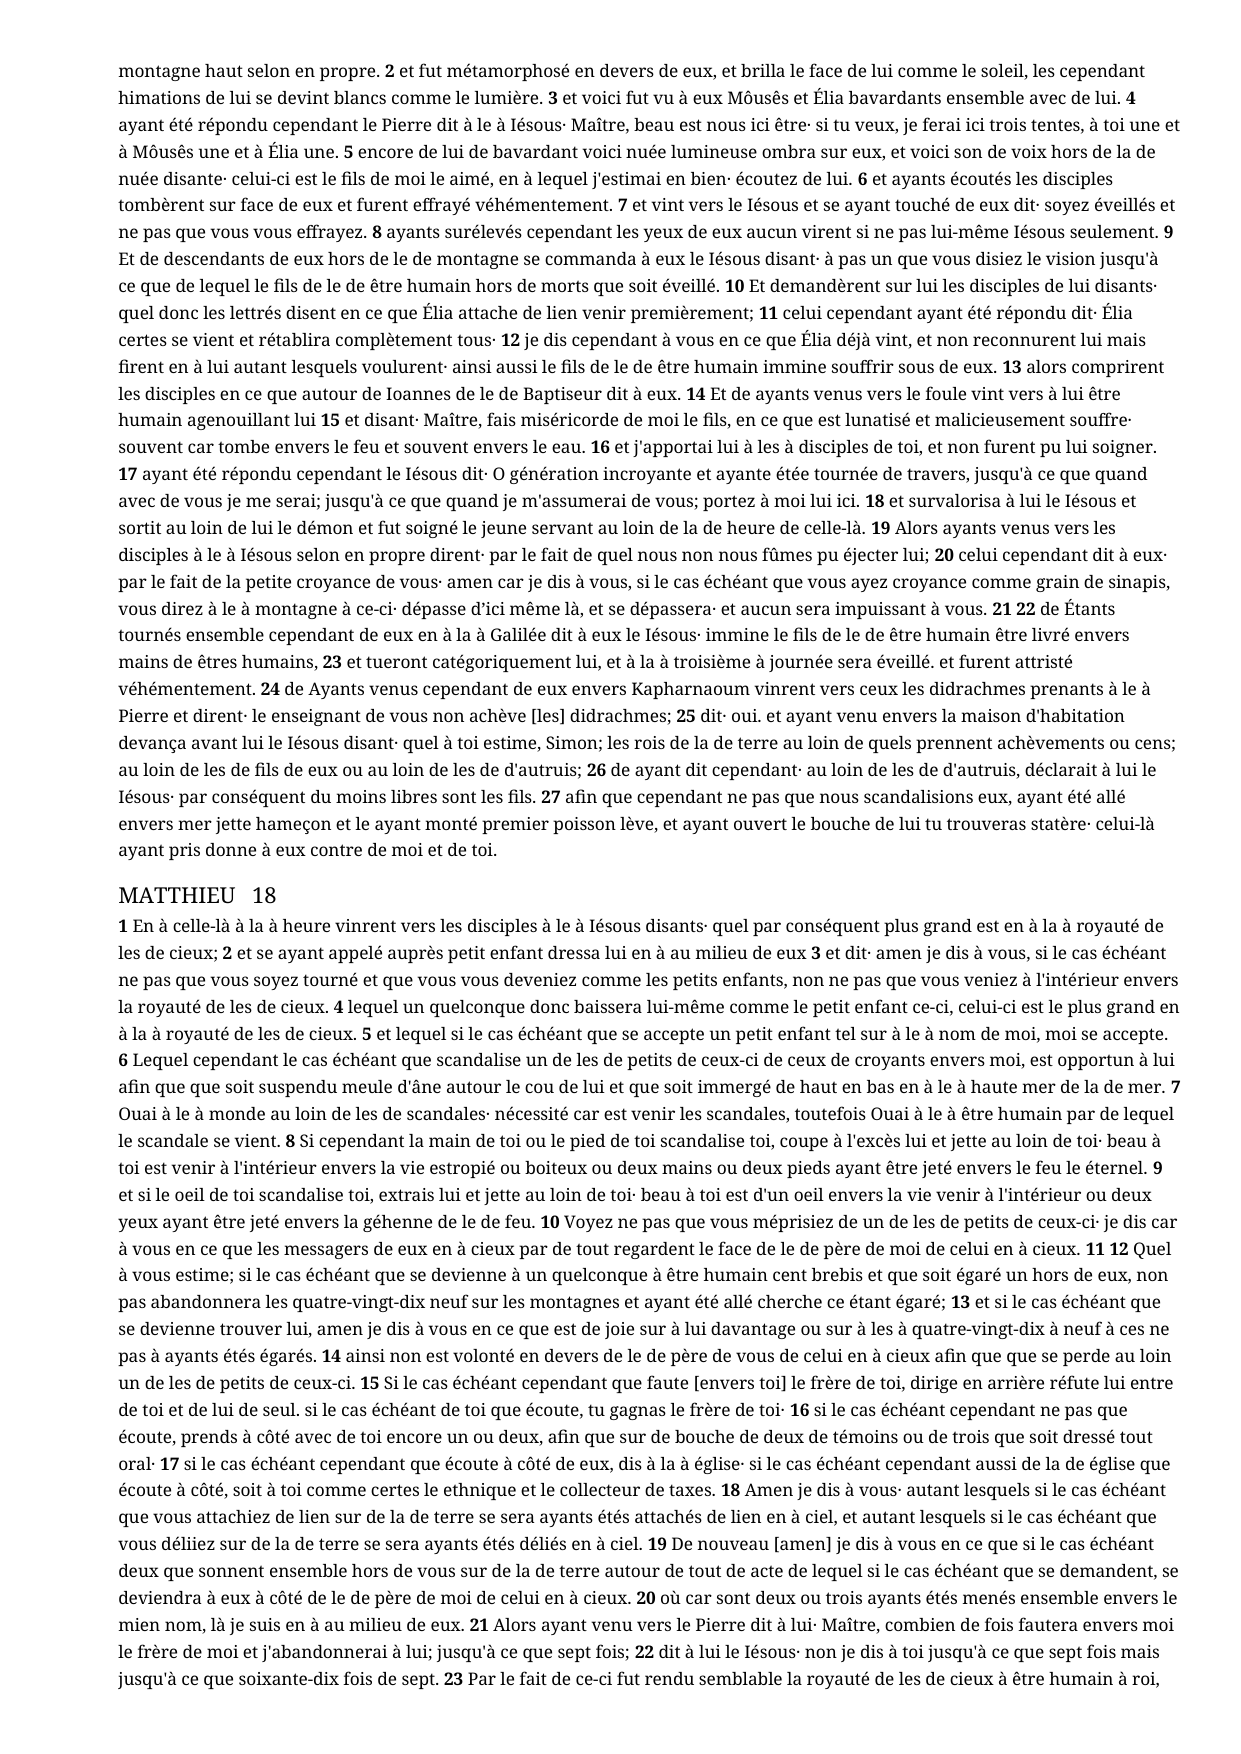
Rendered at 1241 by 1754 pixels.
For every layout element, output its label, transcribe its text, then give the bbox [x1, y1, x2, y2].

text MATTHIEU 18 [118, 880, 1181, 910]
text 1 En à celle-là à la à heure vinrent vers les disciples à le à Iésous disants· quel par conséquent plus grand est en à la à royauté de les de cieux; 2 et se ayant appelé auprès petit enfant dressa lui en à au milieu de eux 3 et dit· amen je dis à vous, si le cas échéant ne pas que vous soyez tourné et que vous vous deveniez comme les petits enfants, non ne pas que vous veniez à l'intérieur envers la royauté de les de cieux. 4 lequel un quelconque donc baissera lui-même comme le petit enfant ce-ci, celui-ci est le plus grand en à la à royauté de les de cieux. 5 et lequel si le cas échéant que se accepte un petit enfant tel sur à le à nom de moi, moi se accepte. 6 Lequel cependant le cas échéant que scandalise un de les de petits de ceux-ci de ceux de croyants envers moi, est opportun à lui afin que que soit suspendu meule d'âne autour le cou de lui et que soit immergé de haut en bas en à le à haute mer de la de mer. 7 Ouai à le à monde au loin de les de scandales· nécessité car est venir les scandales, toutefois Ouai à le à être humain par de lequel le scandale se vient. 8 Si cependant la main de toi ou le pied de toi scandalise toi, coupe à l'excès lui et jette au loin de toi· beau à toi est venir à l'intérieur envers la vie estropié ou boiteux ou deux mains ou deux pieds ayant être jeté envers le feu le éternel. 9 et si le oeil de toi scandalise toi, extrais lui et jette au loin de toi· beau à toi est d'un oeil envers la vie venir à l'intérieur ou deux yeux ayant être jeté envers la géhenne de le de feu. 10 Voyez ne pas que vous méprisiez de un de les de petits de ceux-ci· je dis car à vous en ce que les messagers de eux en à cieux par de tout regardent le face de le de père de moi de celui en à cieux. 11 12 Quel à vous estime; si le cas échéant que se devienne à un quelconque à être humain cent brebis et que soit égaré un hors de eux, non pas abandonnera les quatre-vingt-dix neuf sur les montagnes et ayant été allé cherche ce étant égaré; 13 et si le cas échéant que se devienne trouver lui, amen je dis à vous en ce que est de joie sur à lui davantage ou sur à les à quatre-vingt-dix à neuf à ces ne pas à ayants étés égarés. 14 ainsi non est volonté en devers de le de père de vous de celui en à cieux afin que que se perde au loin un de les de petits de ceux-ci. 15 Si le cas échéant cependant que faute [envers toi] le frère de toi, dirige en arrière réfute lui entre de toi et de lui de seul. si le cas échéant de toi que écoute, tu gagnas le frère de toi· 16 si le cas échéant cependant ne pas que écoute, prends à côté avec de toi encore un ou deux, afin que sur de bouche de deux de témoins ou de trois que soit dressé tout oral· 17 si le cas échéant cependant que écoute à côté de eux, dis à la à église· si le cas échéant cependant aussi de la de église que écoute à côté, soit à toi comme certes le ethnique et le collecteur de taxes. 18 Amen je dis à vous· autant lesquels si le cas échéant que vous attachiez de lien sur de la de terre se sera ayants étés attachés de lien en à ciel, et autant lesquels si le cas échéant que vous déliiez sur de la de terre se sera ayants étés déliés en à ciel. 19 De nouveau [amen] je dis à vous en ce que si le cas échéant deux que sonnent ensemble hors de vous sur de la de terre autour de tout de acte de lequel si le cas échéant que se demandent, se deviendra à eux à côté de le de père de moi de celui en à cieux. 20 où car sont deux ou trois ayants étés menés ensemble envers le mien nom, là je suis en à au milieu de eux. 21 Alors ayant venu vers le Pierre dit à lui· Maître, combien de fois fautera envers moi le frère de moi et j'abandonnerai à lui; jusqu'à ce que sept fois; 22 dit à lui le Iésous· non je dis à toi jusqu'à ce que sept fois mais jusqu'à ce que soixante-dix fois de sept. 23 Par le fait de ce-ci fut rendu semblable la royauté de les de cieux à être humain à roi, [118, 914, 1181, 1690]
text montagne haut selon en propre. 2 et fut métamorphosé en devers de eux, et brilla le face de lui comme le soleil, les cependant himations de lui se devint blancs comme le lumière. 3 et voici fut vu à eux Môusês et Élia bavardants ensemble avec de lui. 4 ayant été répondu cependant le Pierre dit à le à Iésous· Maître, beau est nous ici être· si tu veux, je ferai ici trois tentes, à toi une et à Môusês une et à Élia une. 5 encore de lui de bavardant voici nuée lumineuse ombra sur eux, et voici son de voix hors de la de nuée disante· celui-ci est le fils de moi le aimé, en à lequel j'estimai en bien· écoutez de lui. 6 et ayants écoutés les disciples tombèrent sur face de eux et furent effrayé véhémentement. 7 et vint vers le Iésous et se ayant touché de eux dit· soyez éveillés et ne pas que vous vous effrayez. 8 ayants surélevés cependant les yeux de eux aucun virent si ne pas lui-même Iésous seulement. 9 Et de descendants de eux hors de le de montagne se commanda à eux le Iésous disant· à pas un que vous disiez le vision jusqu'à ce que de lequel le fils de le de être humain hors de morts que soit éveillé. 10 Et demandèrent sur lui les disciples de lui disants· quel donc les lettrés disent en ce que Élia attache de lien venir premièrement; 11 celui cependant ayant été répondu dit· Élia certes se vient et rétablira complètement tous· 12 je dis cependant à vous en ce que Élia déjà vint, et non reconnurent lui mais firent en à lui autant lesquels voulurent· ainsi aussi le fils de le de être humain immine souffrir sous de eux. 13 alors comprirent les disciples en ce que autour de Ioannes de le de Baptiseur dit à eux. 14 Et de ayants venus vers le foule vint vers à lui être humain agenouillant lui 15 et disant· Maître, fais miséricorde de moi le fils, en ce que est lunatisé et malicieusement souffre· souvent car tombe envers le feu et souvent envers le eau. 16 et j'apportai lui à les à disciples de toi, et non furent pu lui soigner. 17 ayant été répondu cependant le Iésous dit· O génération incroyante et ayante étée tournée de travers, jusqu'à ce que quand avec de vous je me serai; jusqu'à ce que quand je m'assumerai de vous; portez à moi lui ici. 18 et survalorisa à lui le Iésous et sortit au loin de lui le démon et fut soigné le jeune servant au loin de la de heure de celle-là. 19 Alors ayants venus vers les disciples à le à Iésous selon en propre dirent· par le fait de quel nous non nous fûmes pu éjecter lui; 20 celui cependant dit à eux· par le fait de la petite croyance de vous· amen car je dis à vous, si le cas échéant que vous ayez croyance comme grain de sinapis, vous direz à le à montagne à ce-ci· dépasse d’ici même là, et se dépassera· et aucun sera impuissant à vous. 21 22 de Étants tournés ensemble cependant de eux en à la à Galilée dit à eux le Iésous· immine le fils de le de être humain être livré envers mains de êtres humains, 23 et tueront catégoriquement lui, et à la à troisième à journée sera éveillé. et furent attristé véhémentement. 24 de Ayants venus cependant de eux envers Kapharnaoum vinrent vers ceux les didrachmes prenants à le à Pierre et dirent· le enseignant de vous non achève [les] didrachmes; 25 dit· oui. et ayant venu envers la maison d'habitation devança avant lui le Iésous disant· quel à toi estime, Simon; les rois de la de terre au loin de quels prennent achèvements ou cens; au loin de les de fils de eux ou au loin de les de d'autruis; 26 de ayant dit cependant· au loin de les de d'autruis, déclarait à lui le Iésous· par conséquent du moins libres sont les fils. 27 afin que cependant ne pas que nous scandalisions eux, ayant été allé envers mer jette hameçon et le ayant monté premier poisson lève, et ayant ouvert le bouche de lui tu trouveras statère· celui-là ayant pris donne à eux contre de moi et de toi. [118, 59, 1181, 862]
